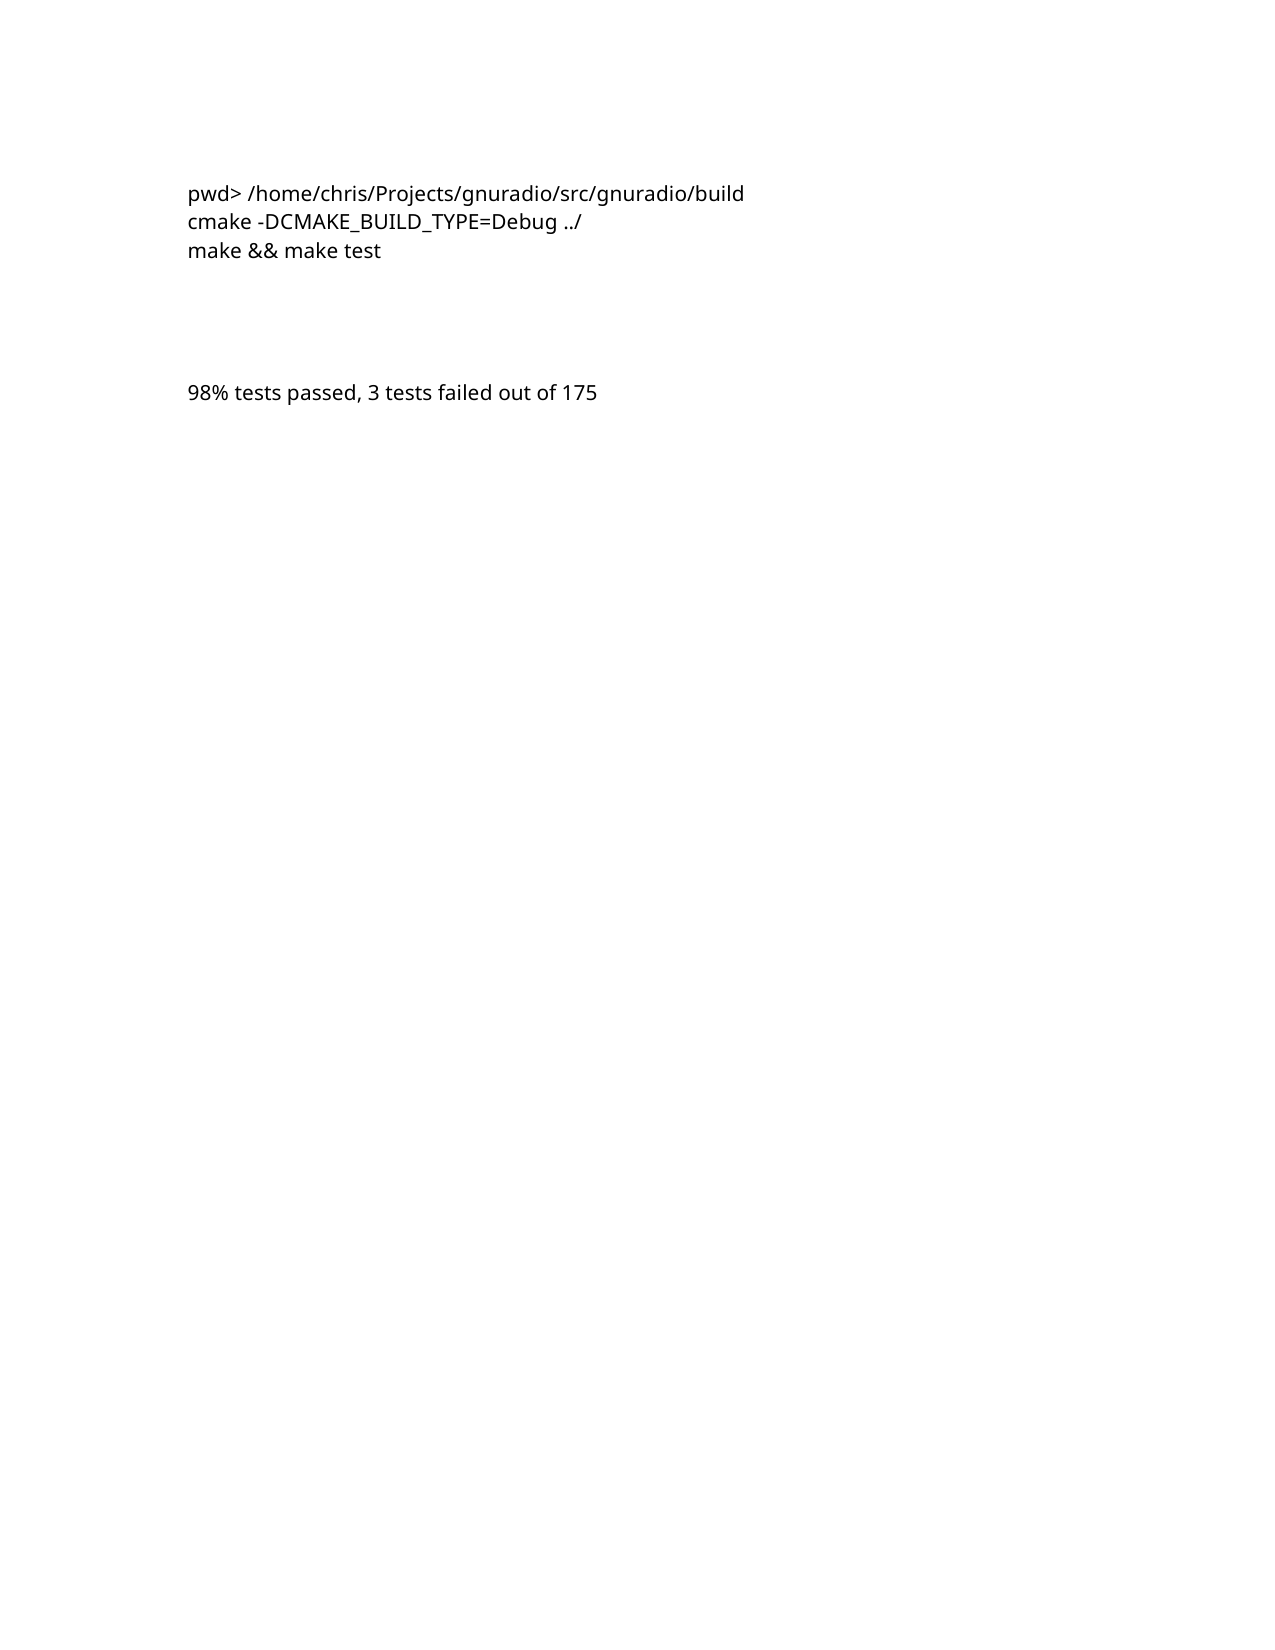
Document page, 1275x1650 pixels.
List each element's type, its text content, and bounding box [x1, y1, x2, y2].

text pwd> /home/chris/Projects/gnuradio/src/gnuradio/build [187, 178, 1087, 207]
text 98% tests passed, 3 tests failed out of 175 [187, 378, 1087, 407]
text make && make test [187, 236, 1087, 264]
text cmake -DCMAKE_BUILD_TYPE=Debug ../ [187, 207, 1087, 236]
